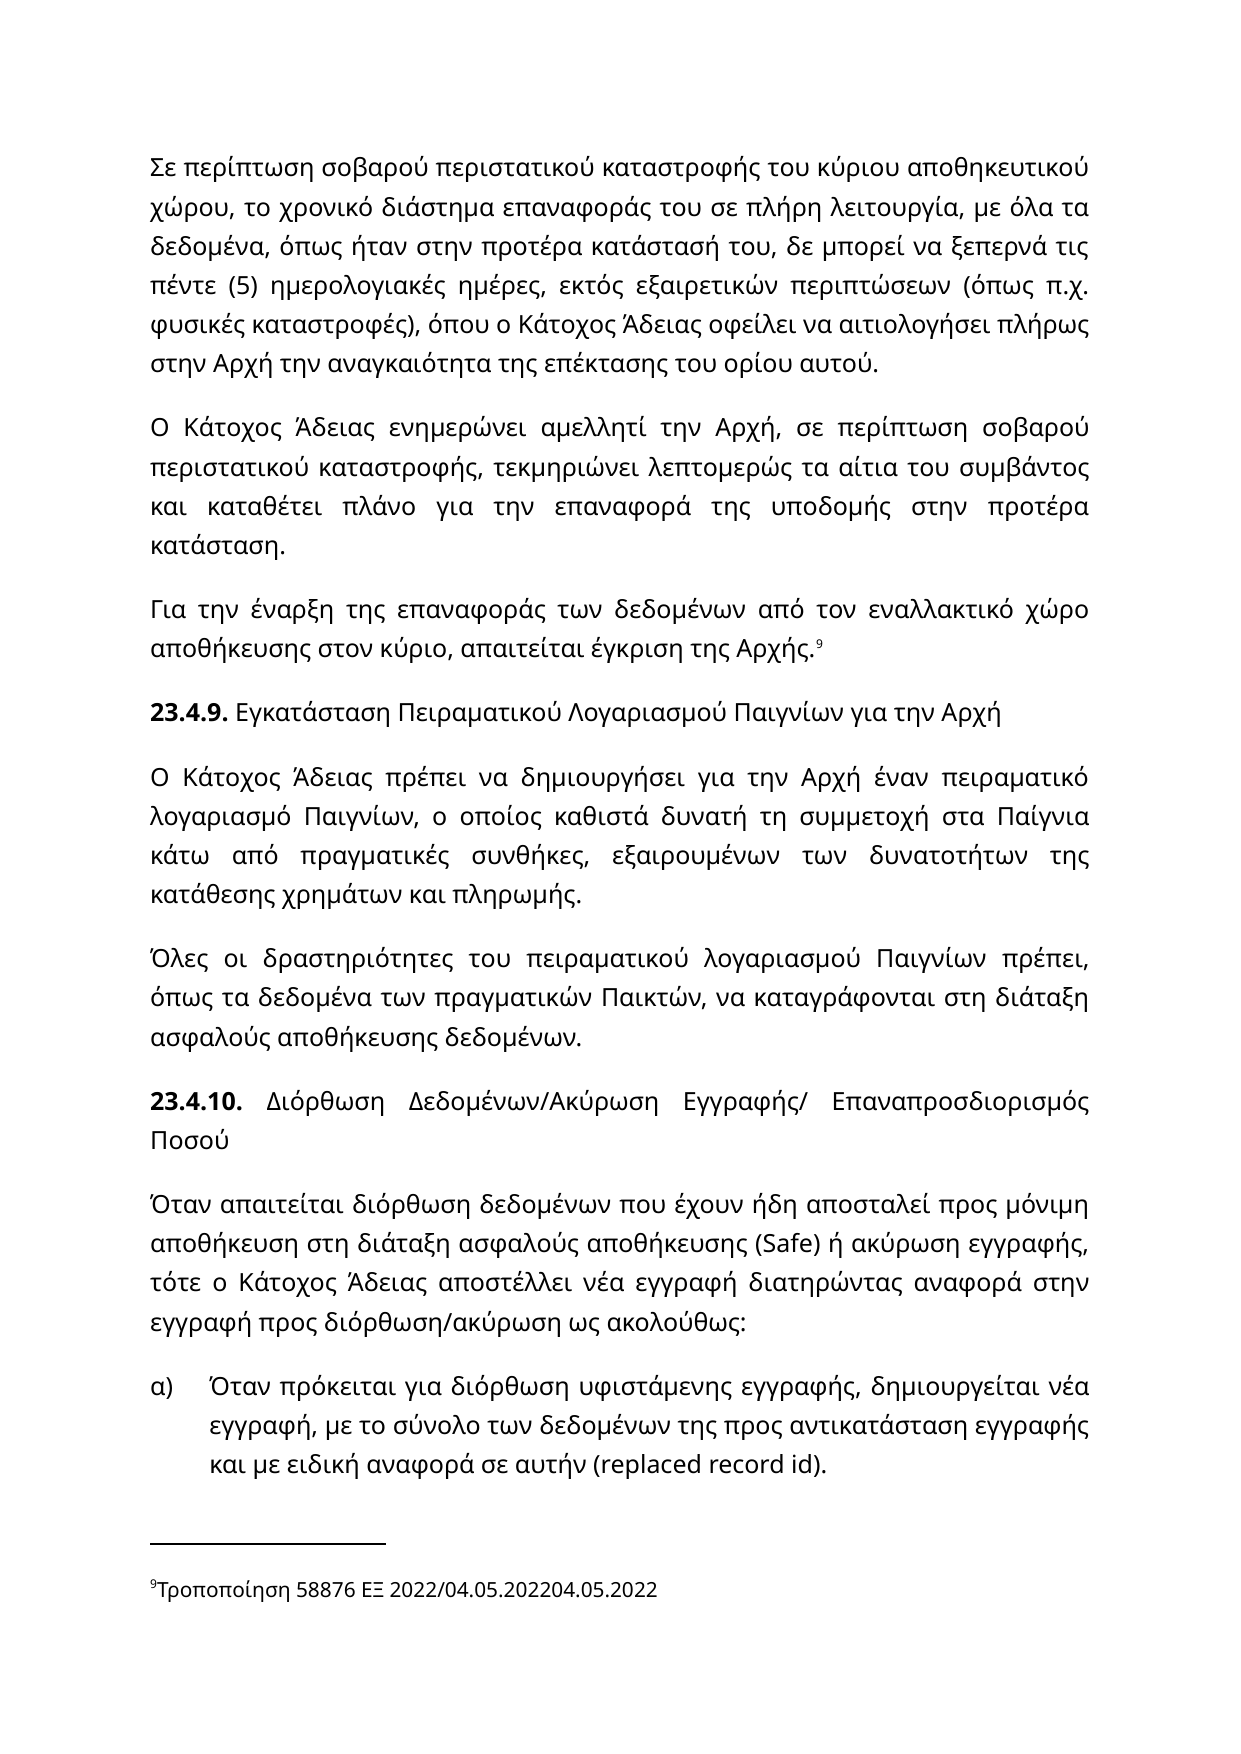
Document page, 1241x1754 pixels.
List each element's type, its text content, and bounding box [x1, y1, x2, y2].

text 23.4.9. Εγκατάσταση Πειραματικού Λογαριασμού Παιγνίων για την Αρχή [150, 695, 1090, 729]
text Ο Κάτοχος Άδειας ενημερώνει αμελλητί την Αρχή, σε περίπτωση σοβαρού περιστατικού καταστροφής, τεκμηριώνει λεπτομερώς τα αίτια του συμβάντος και καταθέτει πλάνο για την επαναφορά της υποδομής στην προτέρα κατάσταση. [150, 410, 1090, 562]
text Για την έναρξη της επαναφοράς των δεδομένων από τον εναλλακτικό χώρο αποθήκευσης στον κύριο, απαιτείται έγκριση της Αρχής. [150, 592, 1090, 665]
text Σε περίπτωση σοβαρού περιστατικού καταστροφής του κύριου αποθηκευτικού χώρου, το χρονικό διάστημα επαναφοράς του σε πλήρη λειτουργία, με όλα τα δεδομένα, όπως ήταν στην προτέρα κατάστασή του, δε μπορεί να ξεπερνά τις πέντε (5) ημερολογιακές ημέρες, εκτός εξαιρετικών περιπτώσεων (όπως π.χ. φυσικές καταστροφές), όπου ο Κάτοχος Άδειας οφείλει να αιτιολογήσει πλήρως στην Αρχή την αναγκαιότητα της επέκτασης του ορίου αυτού. [150, 150, 1090, 380]
text Όλες οι δραστηριότητες του πειραματικού λογαριασμού Παιγνίων πρέπει, όπως τα δεδομένα των πραγματικών Παικτών, να καταγράφονται στη διάταξη ασφαλούς αποθήκευσης δεδομένων. [150, 941, 1090, 1053]
text Όταν απαιτείται διόρθωση δεδομένων που έχουν ήδη αποσταλεί προς μόνιμη αποθήκευση στη διάταξη ασφαλούς αποθήκευσης (Safe) ή ακύρωση εγγραφής, τότε ο Κάτοχος Άδειας αποστέλλει νέα εγγραφή διατηρώντας αναφορά στην εγγραφή προς διόρθωση/ακύρωση ως ακολούθως: [150, 1187, 1090, 1338]
list α) Όταν πρόκειται για διόρθωση υφιστάμενης εγγραφής, δημιουργείται νέα εγγραφή, με το σύνολο των δεδομένων της προς αντικατάσταση εγγραφής και με ειδική αναφορά σε αυτήν (replaced record id). [150, 1368, 1090, 1481]
text Ο Κάτοχος Άδειας πρέπει να δημιουργήσει για την Αρχή έναν πειραματικό λογαριασμό Παιγνίων, ο οποίος καθιστά δυνατή τη συμμετοχή στα Παίγνια κάτω από πραγματικές συνθήκες, εξαιρουμένων των δυνατοτήτων της κατάθεσης χρημάτων και πληρωμής. [150, 759, 1090, 911]
text 23.4.10. Διόρθωση Δεδομένων/Ακύρωση Εγγραφής/ Επαναπροσδιορισμός Ποσού [150, 1083, 1090, 1157]
text Τροποποίηση 58876 ΕΞ 2022/04.05.202204.05.2022 [150, 1576, 1090, 1604]
